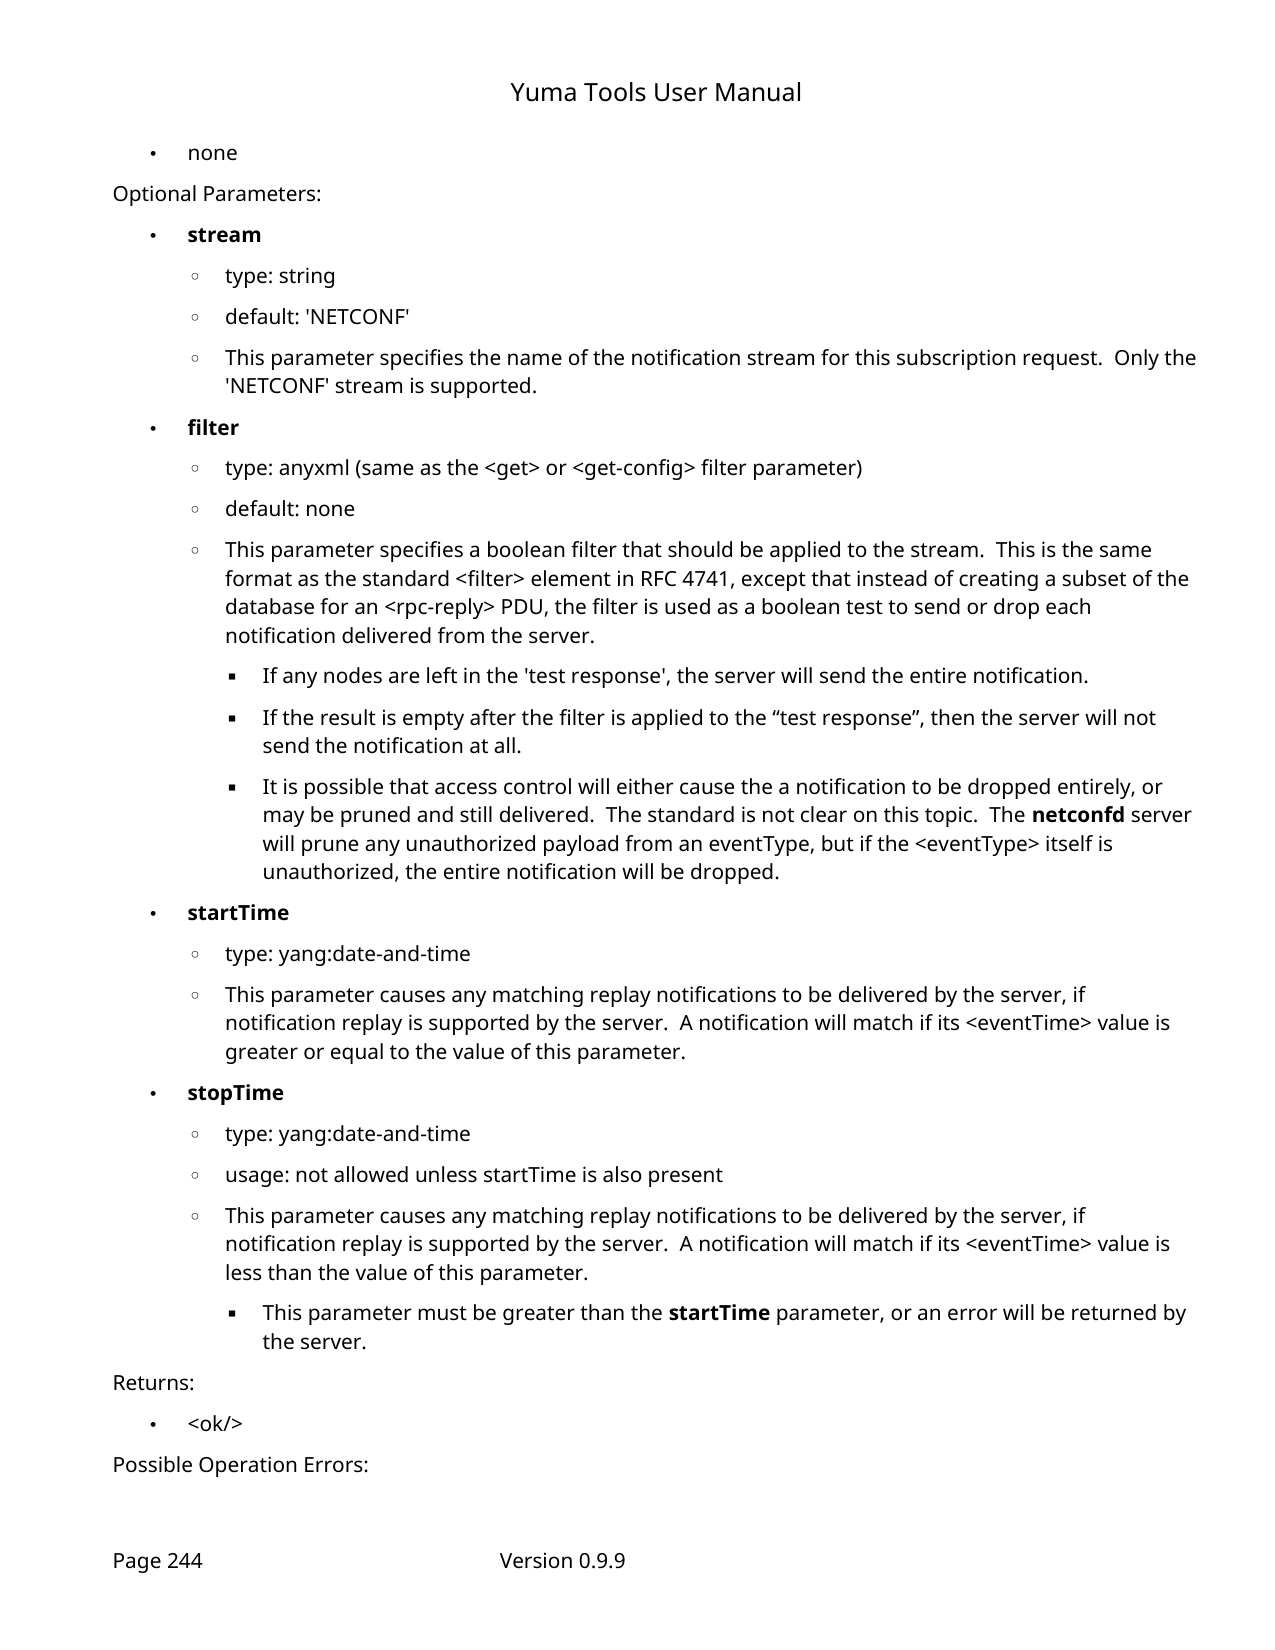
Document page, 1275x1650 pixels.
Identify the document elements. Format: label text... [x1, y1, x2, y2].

list This parameter specifies the name of the notification stream for this subscription request. Only the 'NETCONF' stream is supported. [187, 343, 1200, 400]
list filter [150, 413, 1200, 441]
list default: none [187, 494, 1200, 523]
list startTime [150, 898, 1200, 927]
list default: 'NETCONF' [187, 302, 1200, 331]
text Returns: [112, 1368, 1200, 1396]
list stream [150, 220, 1200, 249]
list none [150, 138, 1200, 167]
list usage: not allowed unless startTime is also present [187, 1160, 1200, 1188]
list type: yang:date-and-time [187, 939, 1200, 968]
text Possible Operation Errors: [112, 1450, 1200, 1478]
list This parameter specifies a boolean filter that should be applied to the stream. This is the same format as the standard <filter> element in RFC 4741, except that instead of creating a subset of the database for an <rpc-reply> PDU, the filter is used as a boolean test to send or drop each notification delivered from the server. [187, 535, 1200, 649]
list This parameter causes any matching replay notifications to be delivered by the server, if notification replay is supported by the server. A notification will match if its <eventTime> value is less than the value of this parameter. [187, 1201, 1200, 1286]
list <ok/> [150, 1409, 1200, 1437]
list This parameter must be greater than the startTime parameter, or an error will be returned by the server. [225, 1298, 1200, 1355]
list type: string [187, 261, 1200, 290]
list If any nodes are left in the 'test response', the server will send the entire notification. [225, 662, 1200, 690]
list It is possible that access control will either cause the a notification to be dropped entirely, or may be pruned and still delivered. The standard is not clear on this topic. The netconfd server will prune any unauthorized payload from an eventType, but if the <eventType> itself is unauthorized, the entire notification will be dropped. [225, 772, 1200, 886]
text Optional Parameters: [112, 179, 1200, 208]
list If the result is empty after the filter is applied to the “test response”, then the server will not send the notification at all. [225, 703, 1200, 759]
list type: yang:date-and-time [187, 1119, 1200, 1147]
list This parameter causes any matching replay notifications to be delivered by the server, if notification replay is supported by the server. A notification will match if its <eventTime> value is greater or equal to the value of this parameter. [187, 980, 1200, 1065]
list stopTime [150, 1078, 1200, 1106]
list type: anyxml (same as the <get> or <get-config> filter parameter) [187, 453, 1200, 482]
